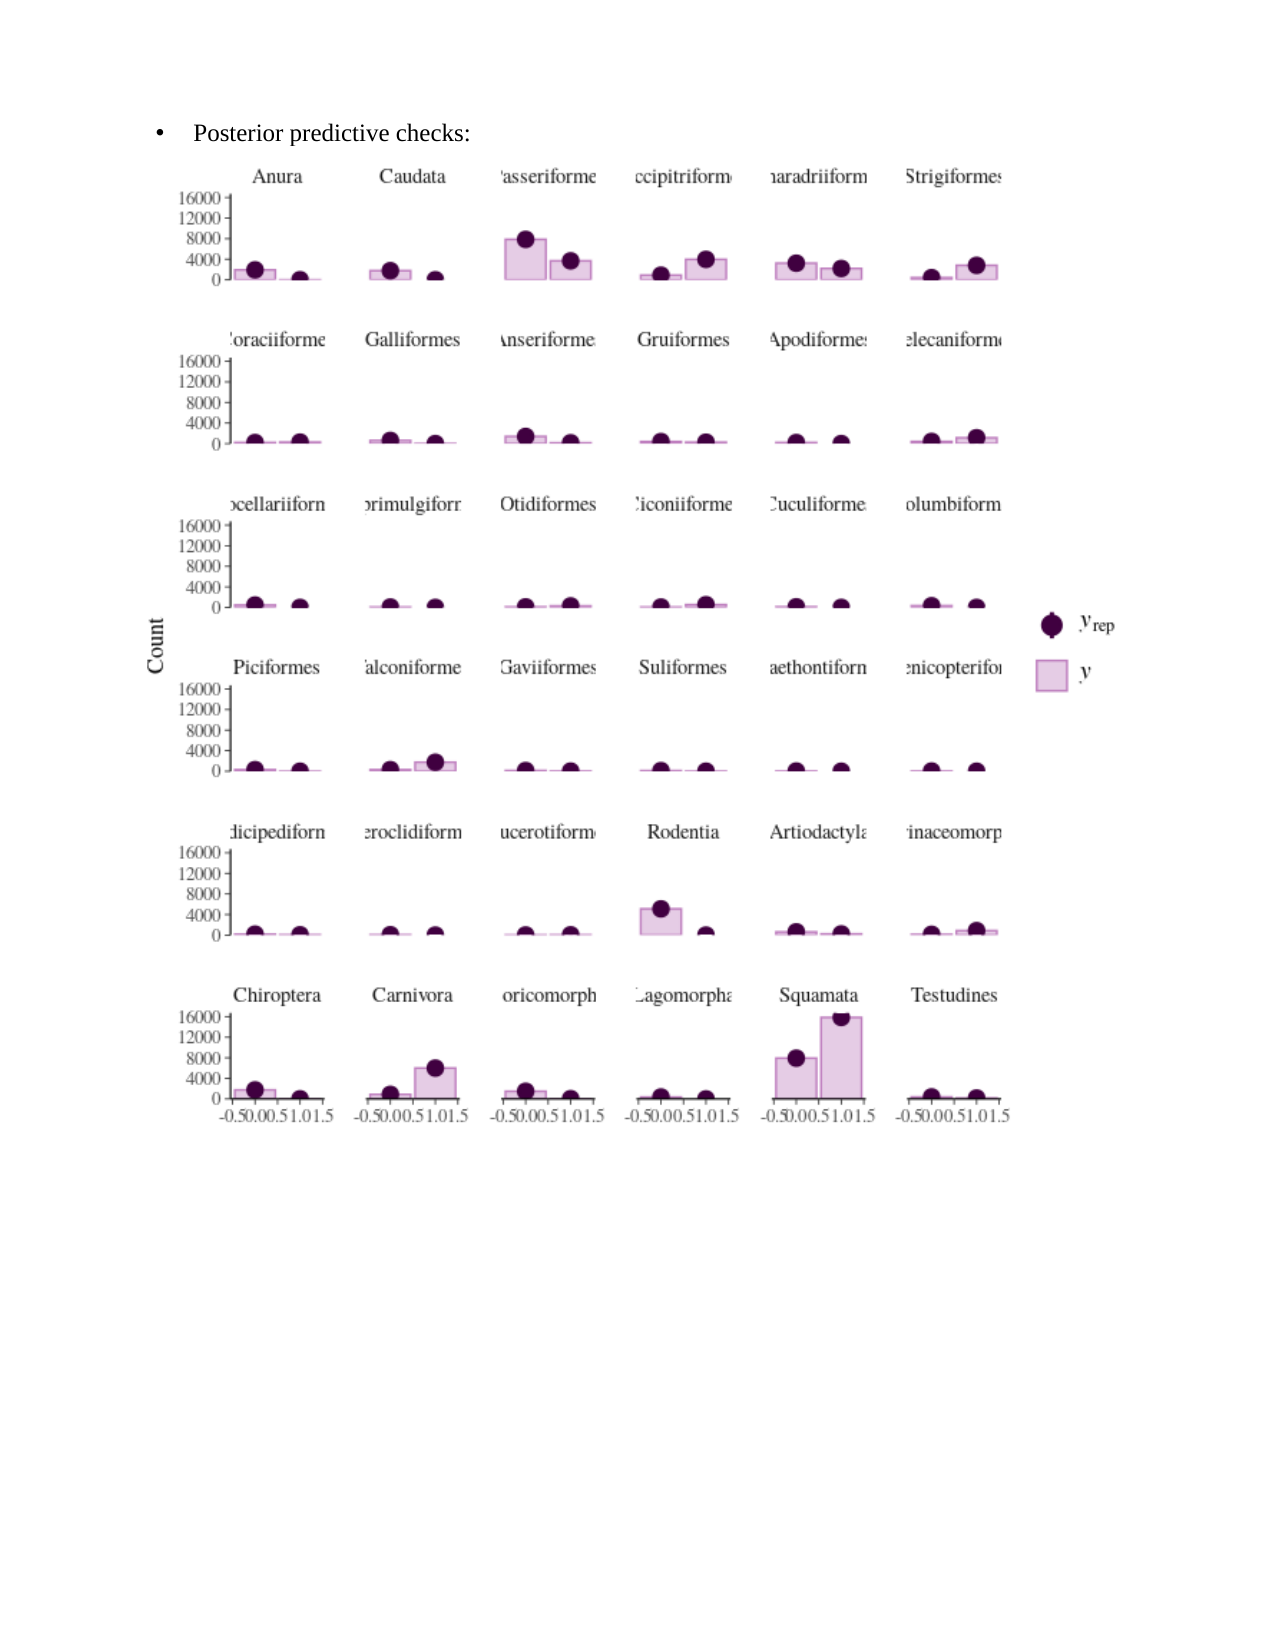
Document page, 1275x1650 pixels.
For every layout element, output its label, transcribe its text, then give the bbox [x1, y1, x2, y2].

picture [136, 146, 1139, 1138]
list Posterior predictive checks: [156, 118, 1157, 147]
